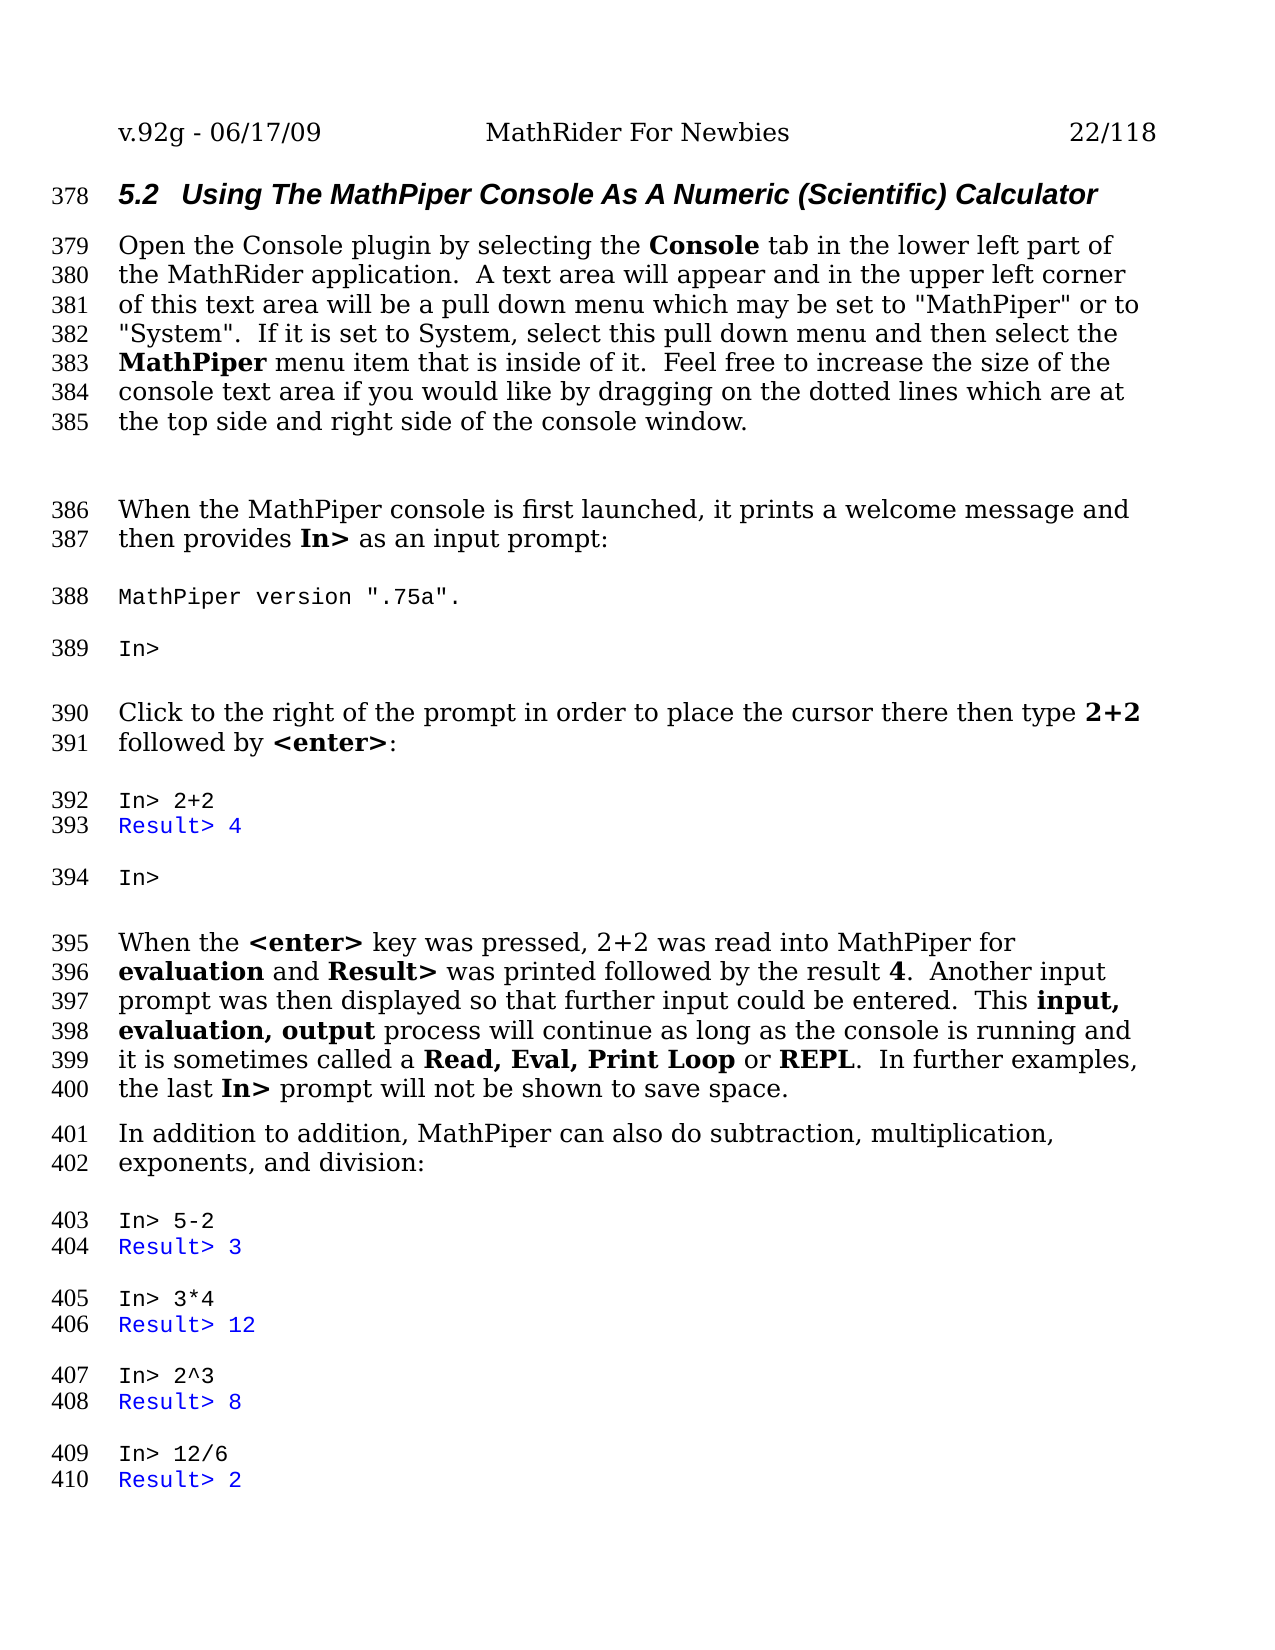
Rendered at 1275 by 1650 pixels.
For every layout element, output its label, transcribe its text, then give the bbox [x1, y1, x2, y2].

text In> 2+2 [118, 789, 1157, 815]
text In addition to addition, MathPiper can also do subtraction, multiplication, exponents, and division: [118, 1119, 1157, 1177]
text In> 12/6 [118, 1443, 1157, 1468]
text Result> 2 [118, 1468, 1157, 1494]
text In> [118, 867, 1157, 893]
text In> 2^3 [118, 1365, 1157, 1391]
text When the MathPiper console is first launched, it prints a welcome message and then provides In> as an input prompt: [118, 495, 1157, 553]
subtitle Using The MathPiper Console As A Numeric (Scientific) Calculator [118, 177, 1157, 210]
text Result> 8 [118, 1391, 1157, 1417]
text Click to the right of the prompt in order to place the cursor there then type 2+2 followed by <enter>: [118, 698, 1157, 757]
text When the <enter> key was pressed, 2+2 was read into MathPiper for evaluation and Result> was printed followed by the result 4. Another input prompt was then displayed so that further input could be entered. This input, evaluation, output process will continue as long as the console is running and it is sometimes called a Read, Eval, Print Loop or REPL. In further examples, the last In> prompt will not be shown to save space. [118, 928, 1157, 1104]
text Result> 4 [118, 815, 1157, 841]
text Open the Console plugin by selecting the Console tab in the lower left part of the MathRider application. A text area will appear and in the upper left corner of this text area will be a pull down menu which may be set to "MathPiper" or to "System". If it is set to System, select this pull down menu and then select the MathPiper menu item that is inside of it. Feel free to increase the size of the console text area if you would like by dragging on the dotted lines which are at the top side and right side of the console window. [118, 231, 1157, 436]
text Result> 3 [118, 1235, 1157, 1261]
text MathPiper version ".75a". [118, 586, 1157, 611]
text In> 5-2 [118, 1209, 1157, 1235]
text In> [118, 637, 1157, 663]
text In> 3*4 [118, 1287, 1157, 1313]
text Result> 12 [118, 1313, 1157, 1339]
